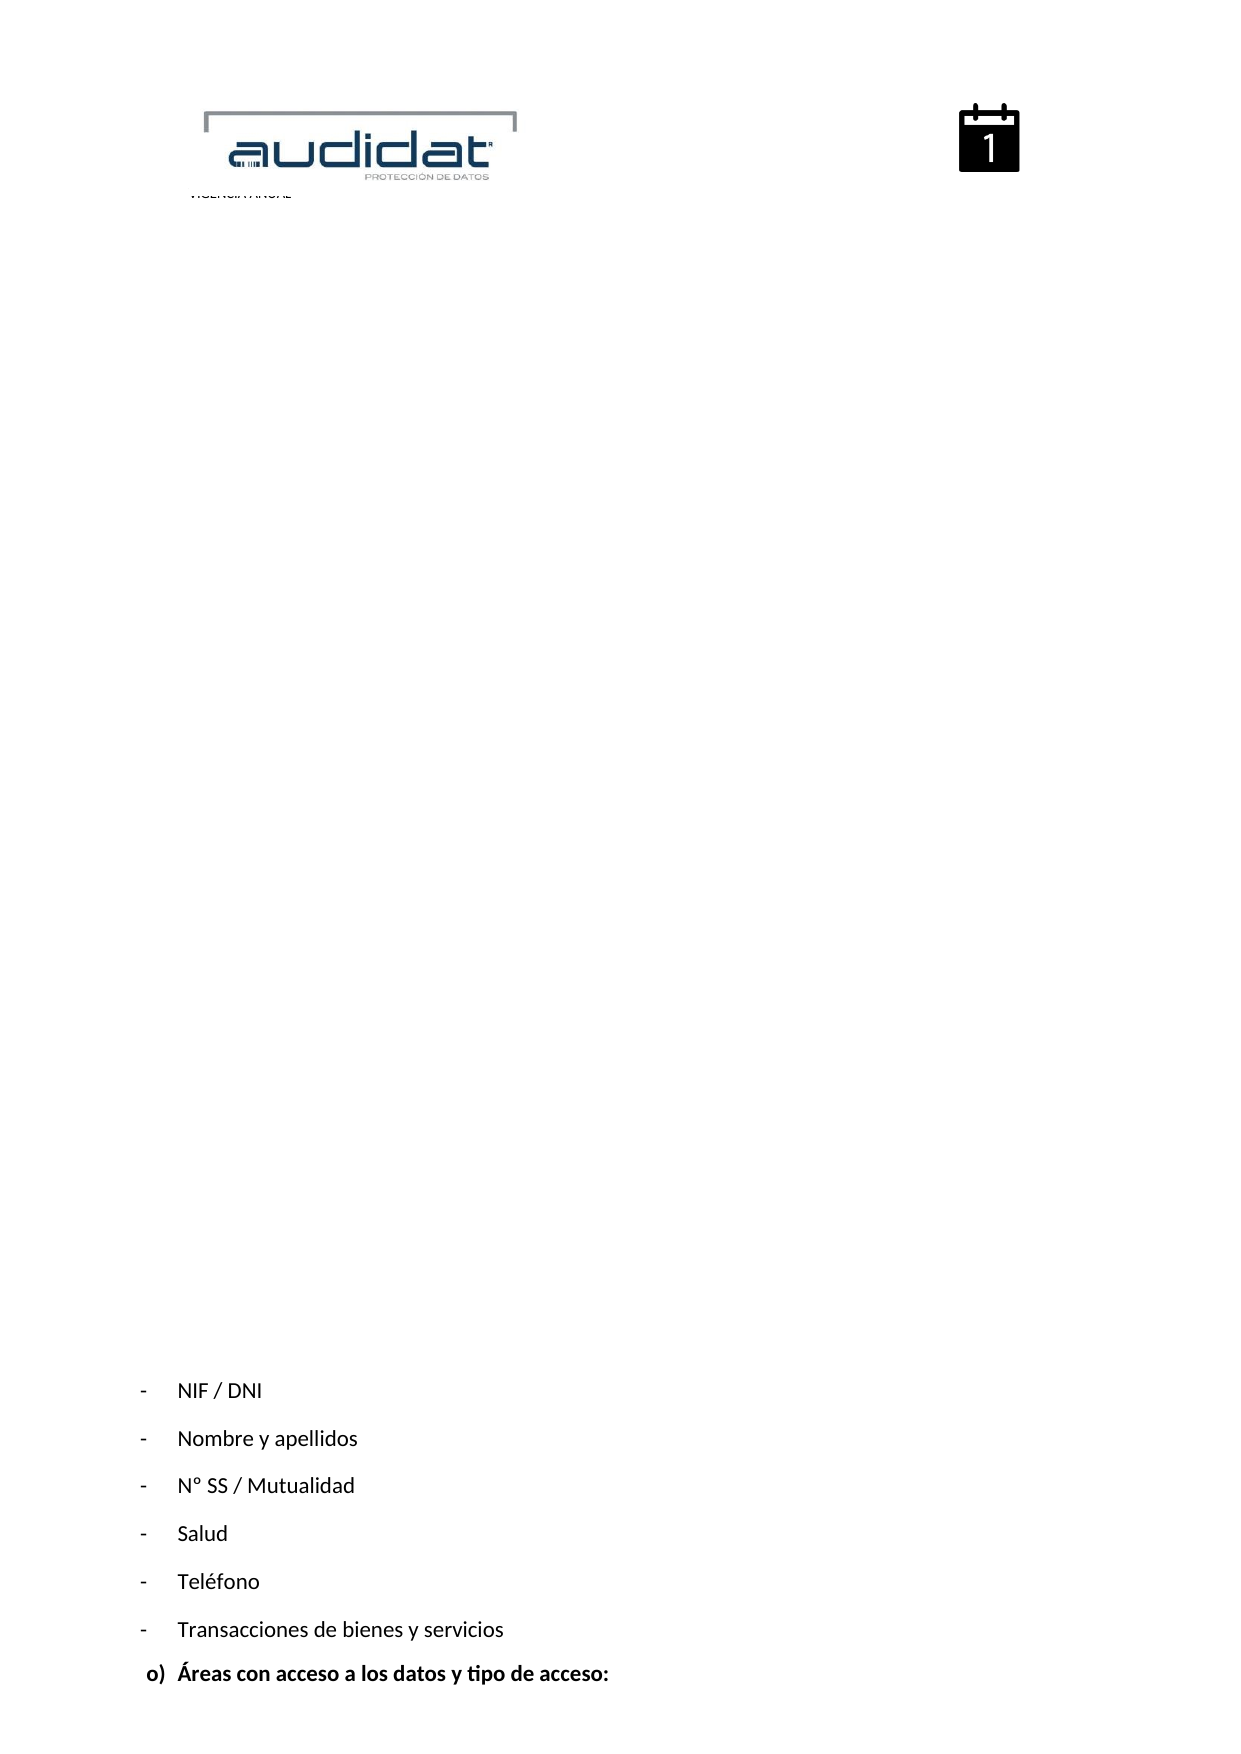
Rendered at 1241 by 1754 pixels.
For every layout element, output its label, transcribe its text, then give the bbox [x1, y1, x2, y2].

list Nº SS / Mutualidad [140, 1472, 1064, 1499]
list Transacciones de bienes y servicios [140, 1615, 1064, 1643]
list Salud [140, 1519, 1064, 1547]
list NIF / DNI [140, 1376, 1064, 1404]
list Teléfono [140, 1567, 1064, 1595]
list Áreas con acceso a los datos y tipo de acceso: [146, 1659, 1064, 1687]
list Nombre y apellidos [140, 1424, 1064, 1452]
